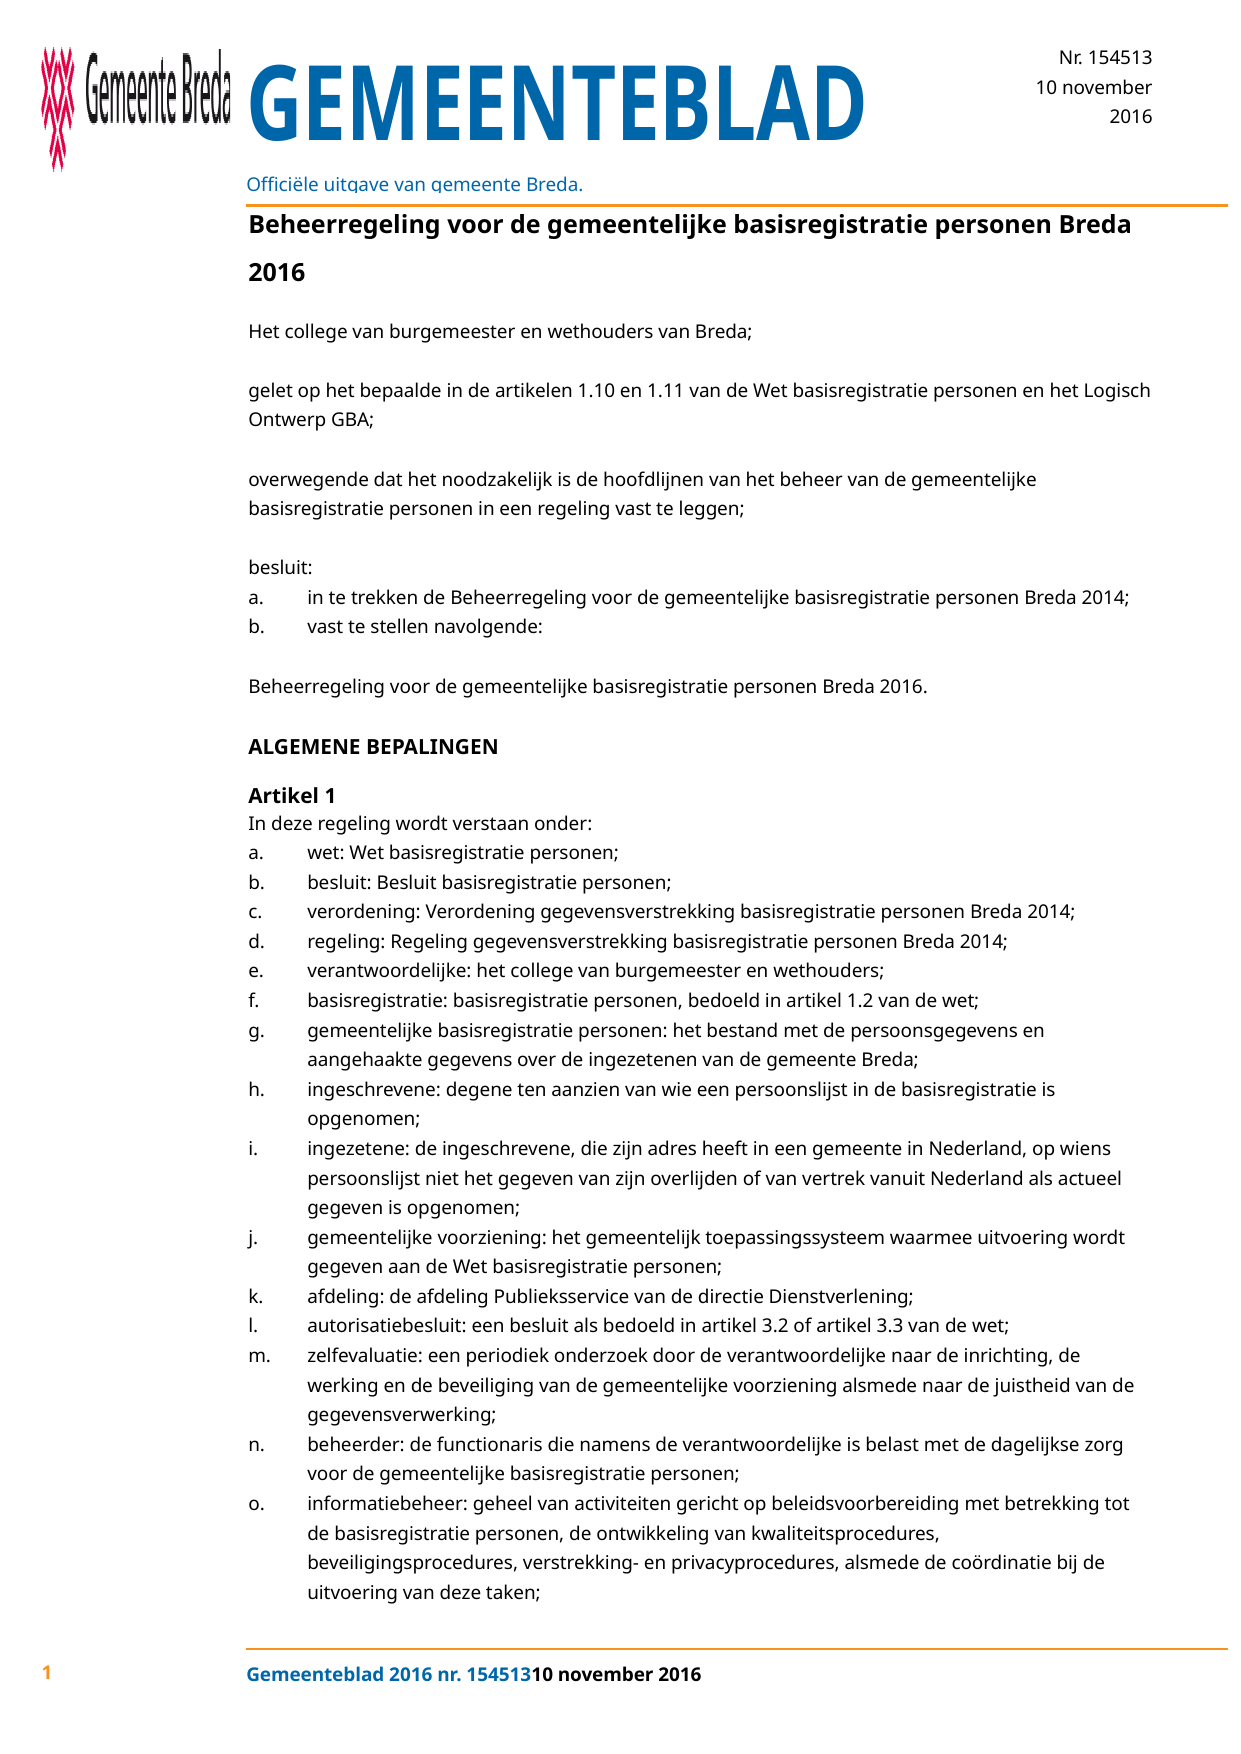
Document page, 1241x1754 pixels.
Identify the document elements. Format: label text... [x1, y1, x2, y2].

list regeling: Regeling gegevensverstrekking basisregistratie personen Breda 2014; [248, 928, 1152, 954]
list basisregistratie: basisregistratie personen, bedoeld in artikel 1.2 van de wet; [248, 987, 1152, 1013]
text In deze regeling wordt verstaan onder: [248, 810, 1152, 836]
list zelfevaluatie: een periodiek onderzoek door de verantwoordelijke naar de inrichting, de werking en de beveiliging van de gemeentelijke voorziening alsmede naar de juistheid van de gegevensverwerking; [248, 1342, 1152, 1427]
text overwegende dat het noodzakelijk is de hoofdlijnen van het beheer van de gemeentelijke basisregistratie personen in een regeling vast te leggen; [248, 466, 1152, 521]
text Beheerregeling voor de gemeentelijke basisregistratie personen Breda 2016 [248, 207, 1152, 288]
list ingeschrevene: degene ten aanzien van wie een persoonslijst in de basisregistratie is opgenomen; [248, 1076, 1152, 1131]
list gemeentelijke basisregistratie personen: het bestand met de persoonsgegevens en aangehaakte gegevens over de ingezetenen van de gemeente Breda; [248, 1017, 1152, 1072]
text Het college van burgemeester en wethouders van Breda; [248, 318, 1152, 344]
list informatiebeheer: geheel van activiteiten gericht op beleidsvoorbereiding met betrekking tot de basisregistratie personen, de ontwikkeling van kwaliteitsprocedures, beveiligingsprocedures, verstrekking- en privacyprocedures, alsmede de coördinatie bij de uitvoering van deze taken; [248, 1490, 1152, 1605]
text besluit: [248, 554, 1152, 580]
list in te trekken de Beheerregeling voor de gemeentelijke basisregistratie personen Breda 2014; [248, 584, 1152, 610]
list ingezetene: de ingeschrevene, die zijn adres heeft in een gemeente in Nederland, op wiens persoonslijst niet het gegeven van zijn overlijden of van vertrek vanuit Nederland als actueel gegeven is opgenomen; [248, 1135, 1152, 1220]
text Artikel 1 [248, 781, 1152, 810]
list beheerder: de functionaris die namens de verantwoordelijke is belast met de dagelijkse zorg voor de gemeentelijke basisregistratie personen; [248, 1431, 1152, 1486]
list vast te stellen navolgende: [248, 614, 1152, 639]
picture [41, 47, 231, 172]
list gemeentelijke voorziening: het gemeentelijk toepassingssysteem waarmee uitvoering wordt gegeven aan de Wet basisregistratie personen; [248, 1224, 1152, 1279]
list verantwoordelijke: het college van burgemeester en wethouders; [248, 958, 1152, 983]
text Beheerregeling voor de gemeentelijke basisregistratie personen Breda 2016. [248, 673, 1152, 699]
text ALGEMENE BEPALINGEN [248, 732, 1152, 761]
text gelet op het bepaalde in de artikelen 1.10 en 1.11 van de Wet basisregistratie personen en het Logisch Ontwerp GBA; [248, 377, 1152, 432]
list autorisatiebesluit: een besluit als bedoeld in artikel 3.2 of artikel 3.3 van de wet; [248, 1313, 1152, 1338]
list wet: Wet basisregistratie personen; [248, 839, 1152, 865]
list besluit: Besluit basisregistratie personen; [248, 869, 1152, 895]
list afdeling: de afdeling Publieksservice van de directie Dienstverlening; [248, 1283, 1152, 1309]
list verordening: Verordening gegevensverstrekking basisregistratie personen Breda 2014; [248, 898, 1152, 924]
